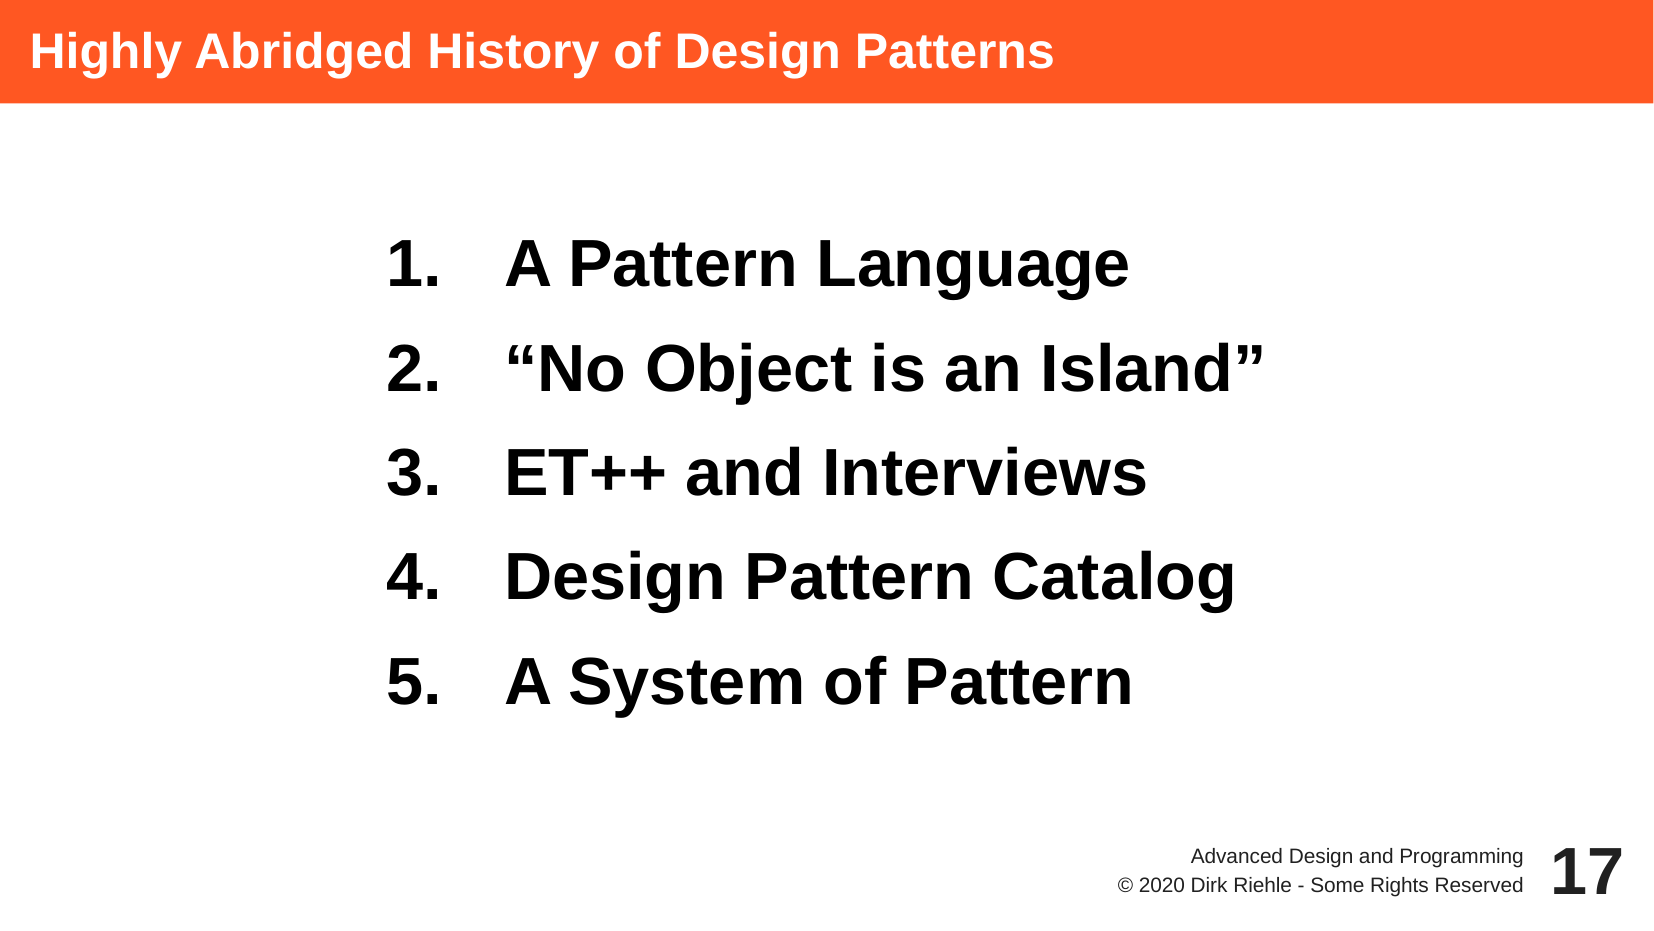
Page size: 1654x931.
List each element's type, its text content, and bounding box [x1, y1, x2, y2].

subtitle A Pattern Language “No Object is an Island” ET++ and Interviews Design Pattern Catalog A System of Pattern [29, 132, 1625, 813]
title Highly Abridged History of Design Patterns [0, 0, 1654, 104]
